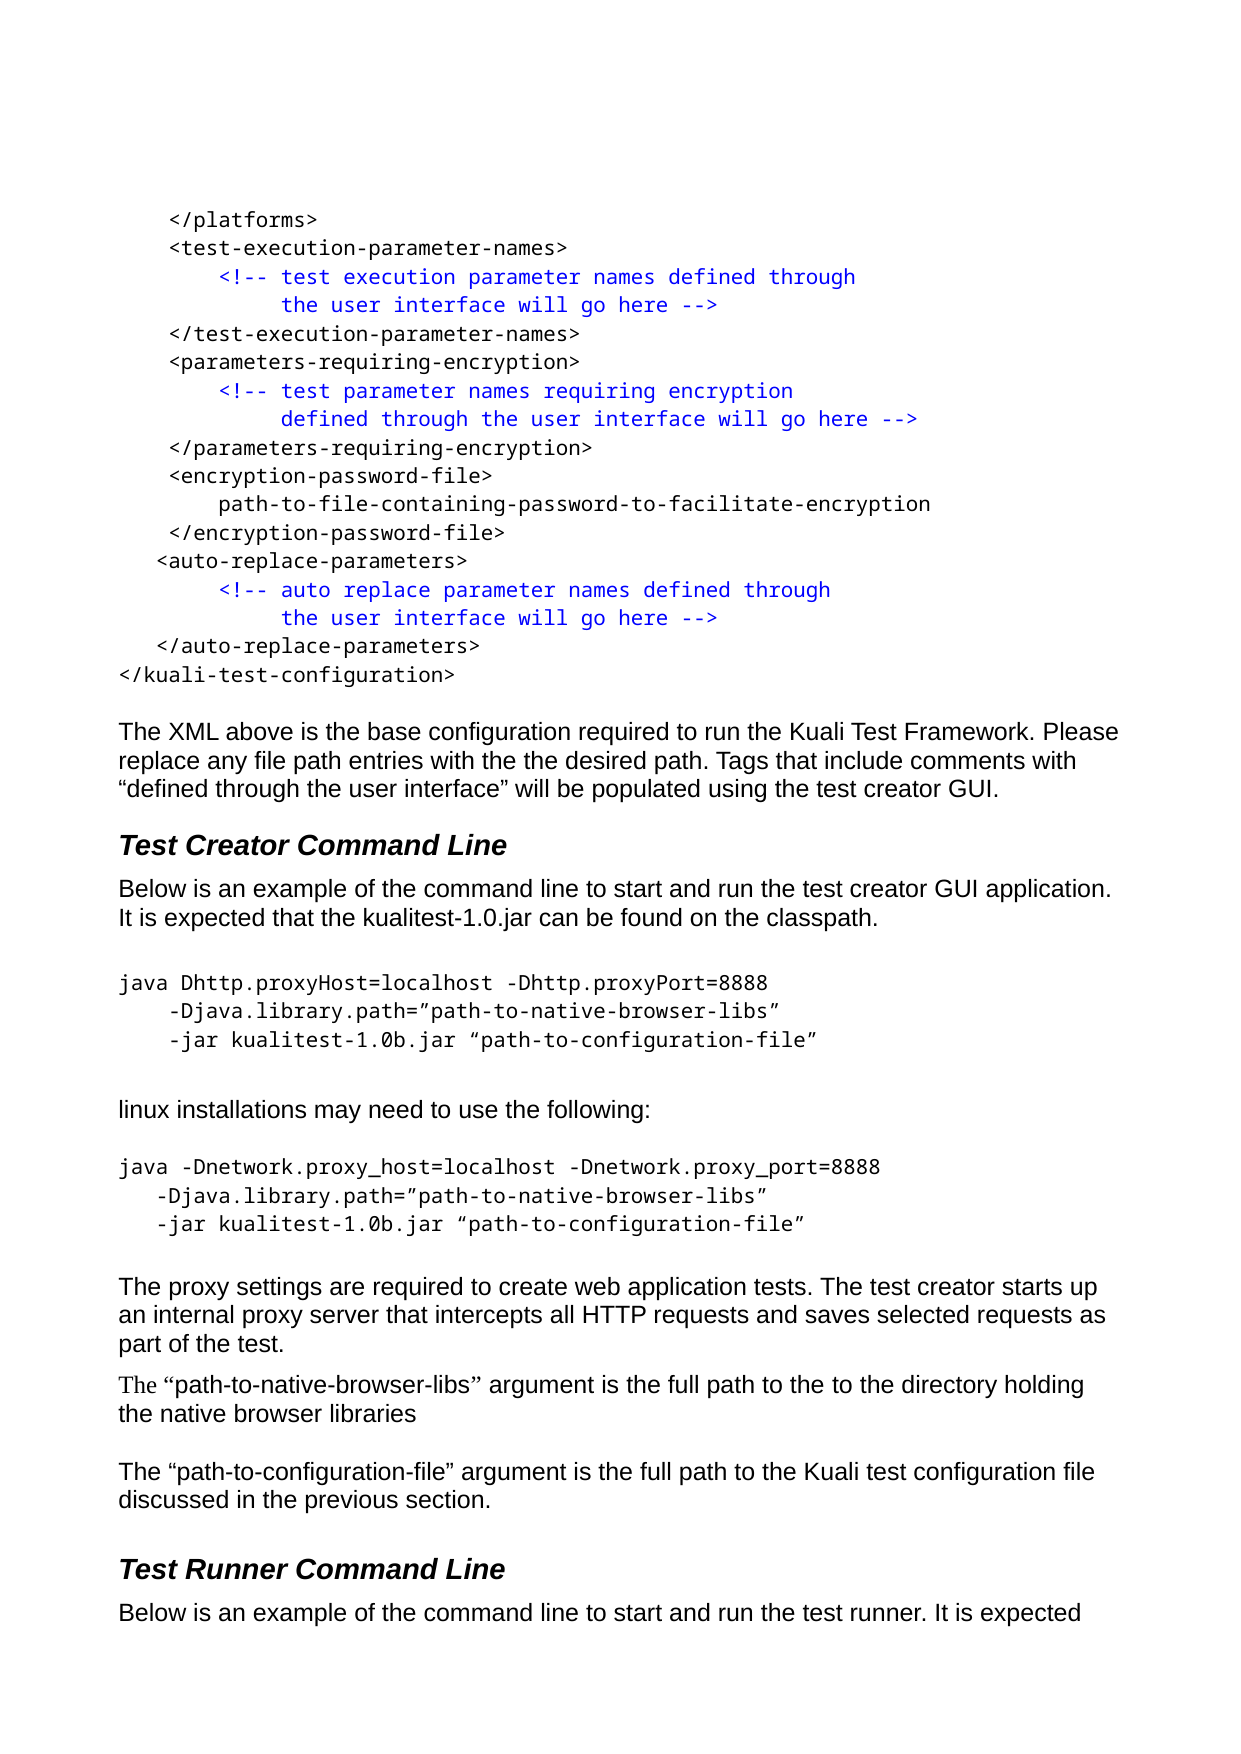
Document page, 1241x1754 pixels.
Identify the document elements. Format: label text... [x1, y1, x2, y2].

text java -Dnetwork.proxy_host=localhost -Dnetwork.proxy_port=8888 [118, 1152, 1122, 1181]
text -Djava.library.path=”path-to-native-browser-libs” [118, 997, 1122, 1025]
text <parameters-requiring-encryption> [118, 347, 1122, 376]
text </platforms> [118, 205, 1122, 233]
text linux installations may need to use the following: [118, 1095, 1122, 1123]
text -Djava.library.path=”path-to-native-browser-libs” [118, 1181, 1122, 1209]
text The XML above is the base configuration required to run the Kuali Test Framework. Please replace any file path entries with the the desired path. Tags that include comments with “defined through the user interface” will be populated using the test creator GUI. [118, 717, 1122, 803]
text <auto-replace-parameters> [118, 546, 1122, 575]
text defined through the user interface will go here --> [118, 404, 1122, 433]
text -jar kualitest-1.0b.jar “path-to-configuration-file” [118, 1025, 1122, 1053]
text -jar kualitest-1.0b.jar “path-to-configuration-file” [118, 1209, 1122, 1238]
text <!-- test parameter names requiring encryption [118, 376, 1122, 404]
text Below is an example of the command line to start and run the test runner. It is expected [118, 1598, 1122, 1627]
text <test-execution-parameter-names> [118, 233, 1122, 262]
text </auto-replace-parameters> [118, 632, 1122, 660]
text <!-- test execution parameter names defined through [118, 262, 1122, 290]
text The “path-to-configuration-file” argument is the full path to the Kuali test configuration file discussed in the previous section. [118, 1457, 1122, 1514]
text Below is an example of the command line to start and run the test creator GUI application. It is expected that the kualitest-1.0.jar can be found on the classpath. [118, 874, 1122, 932]
text The proxy settings are required to create web application tests. The test creator starts up an internal proxy server that intercepts all HTTP requests and saves selected requests as part of the test. [118, 1272, 1122, 1358]
subtitle Test Runner Command Line [118, 1552, 1122, 1585]
text java Dhttp.proxyHost=localhost -Dhttp.proxyPort=8888 [118, 968, 1122, 997]
text path-to-file-containing-password-to-facilitate-encryption [118, 489, 1122, 518]
text </encryption-password-file> [118, 518, 1122, 546]
text the user interface will go here --> [118, 290, 1122, 319]
text the user interface will go here --> [118, 603, 1122, 632]
text </test-execution-parameter-names> [118, 319, 1122, 347]
text The “path-to-native-browser-libs” argument is the full path to the to the directory holding the native browser libraries [118, 1370, 1122, 1428]
subtitle Test Creator Command Line [118, 828, 1122, 862]
text <encryption-password-file> [118, 461, 1122, 489]
text </kuali-test-configuration> [118, 660, 1122, 688]
text <!-- auto replace parameter names defined through [118, 575, 1122, 603]
text </parameters-requiring-encryption> [118, 433, 1122, 461]
